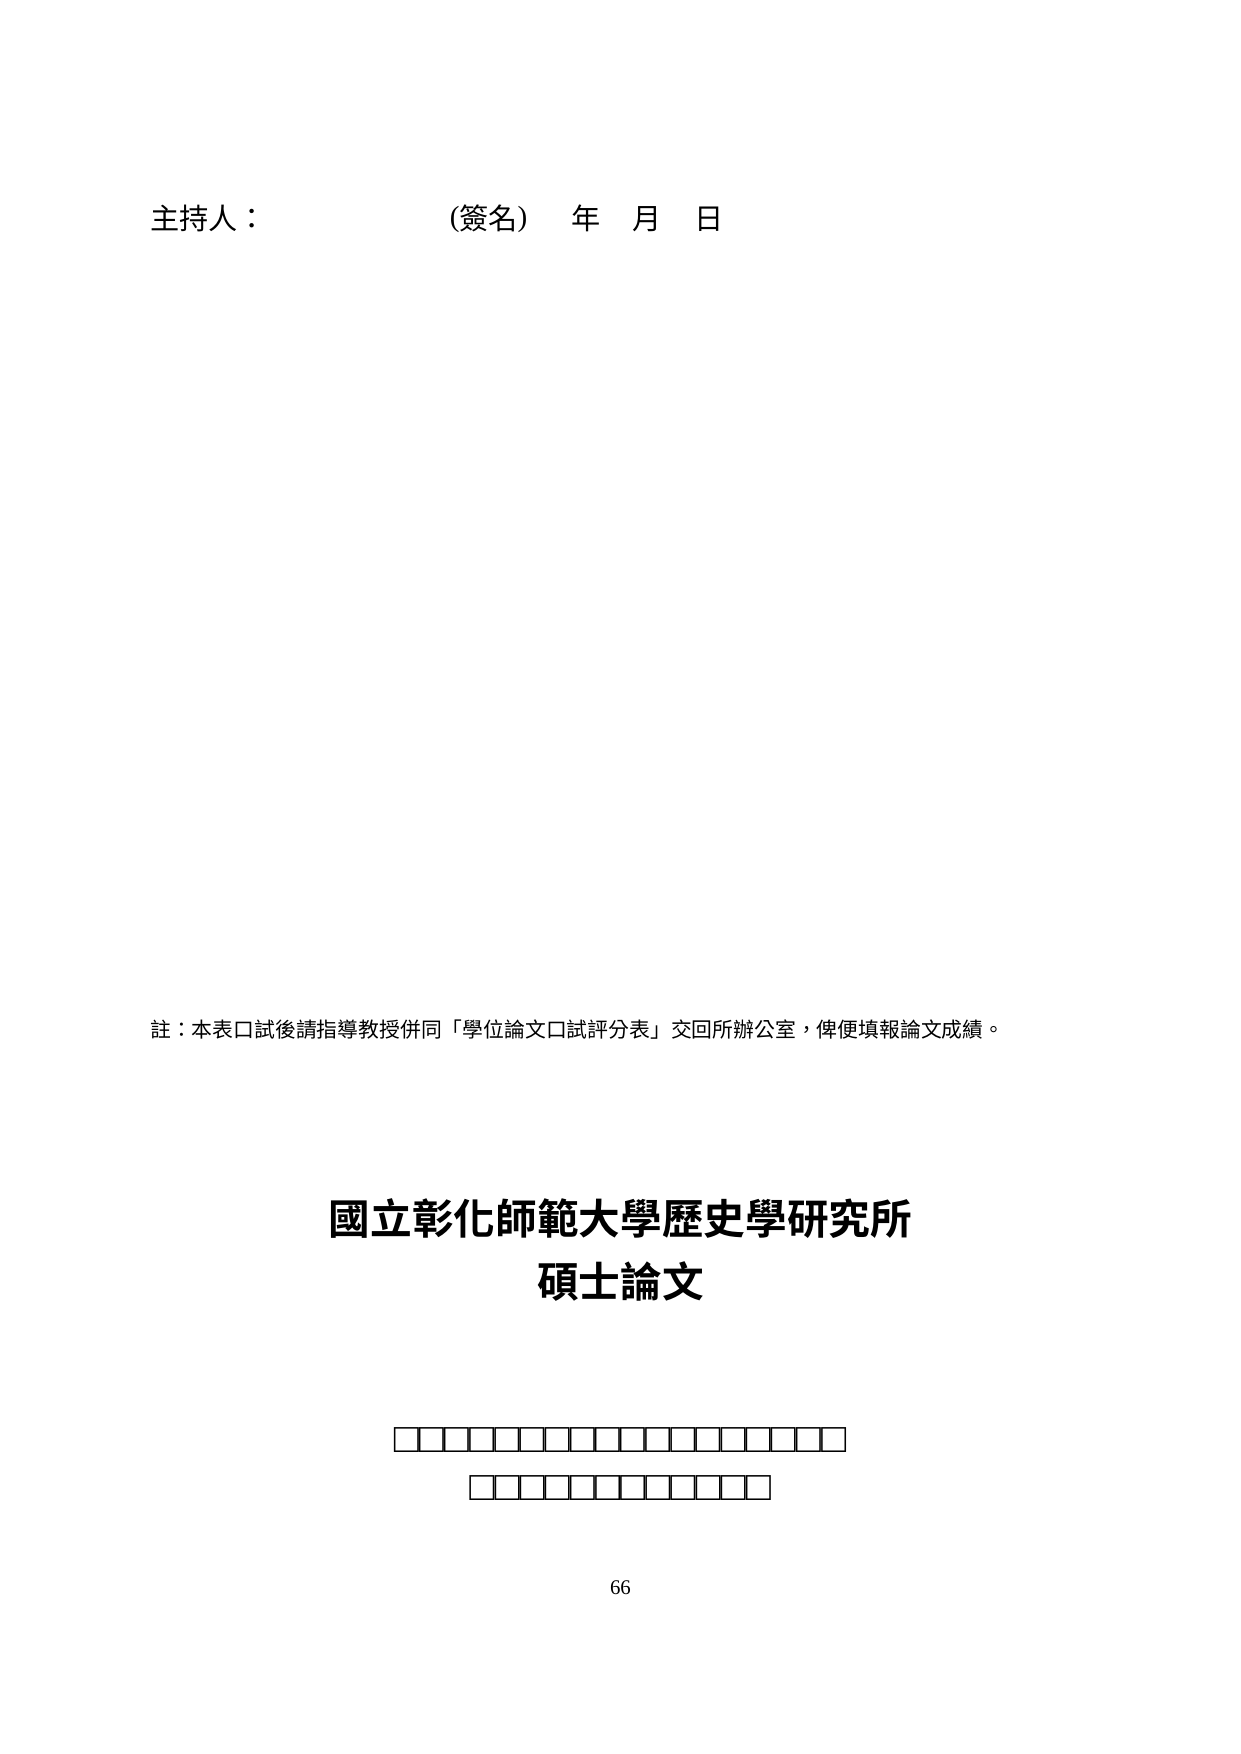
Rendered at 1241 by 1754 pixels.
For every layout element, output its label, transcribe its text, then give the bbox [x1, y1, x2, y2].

text □□□□□□□□□□□□ [150, 1461, 1090, 1509]
text 主持人： (簽名) 年 月 日 [150, 175, 1090, 237]
text □□□□□□□□□□□□□□□□□□ [150, 1413, 1090, 1461]
text 國立彰化師範大學歷史學研究所 [150, 1175, 1090, 1237]
text 碩士論文 [150, 1237, 1090, 1300]
text 註：本表口試後請指導教授併同「學位論文口試評分表」交回所辦公室，俾便填報論文成績。 [150, 987, 1090, 1050]
